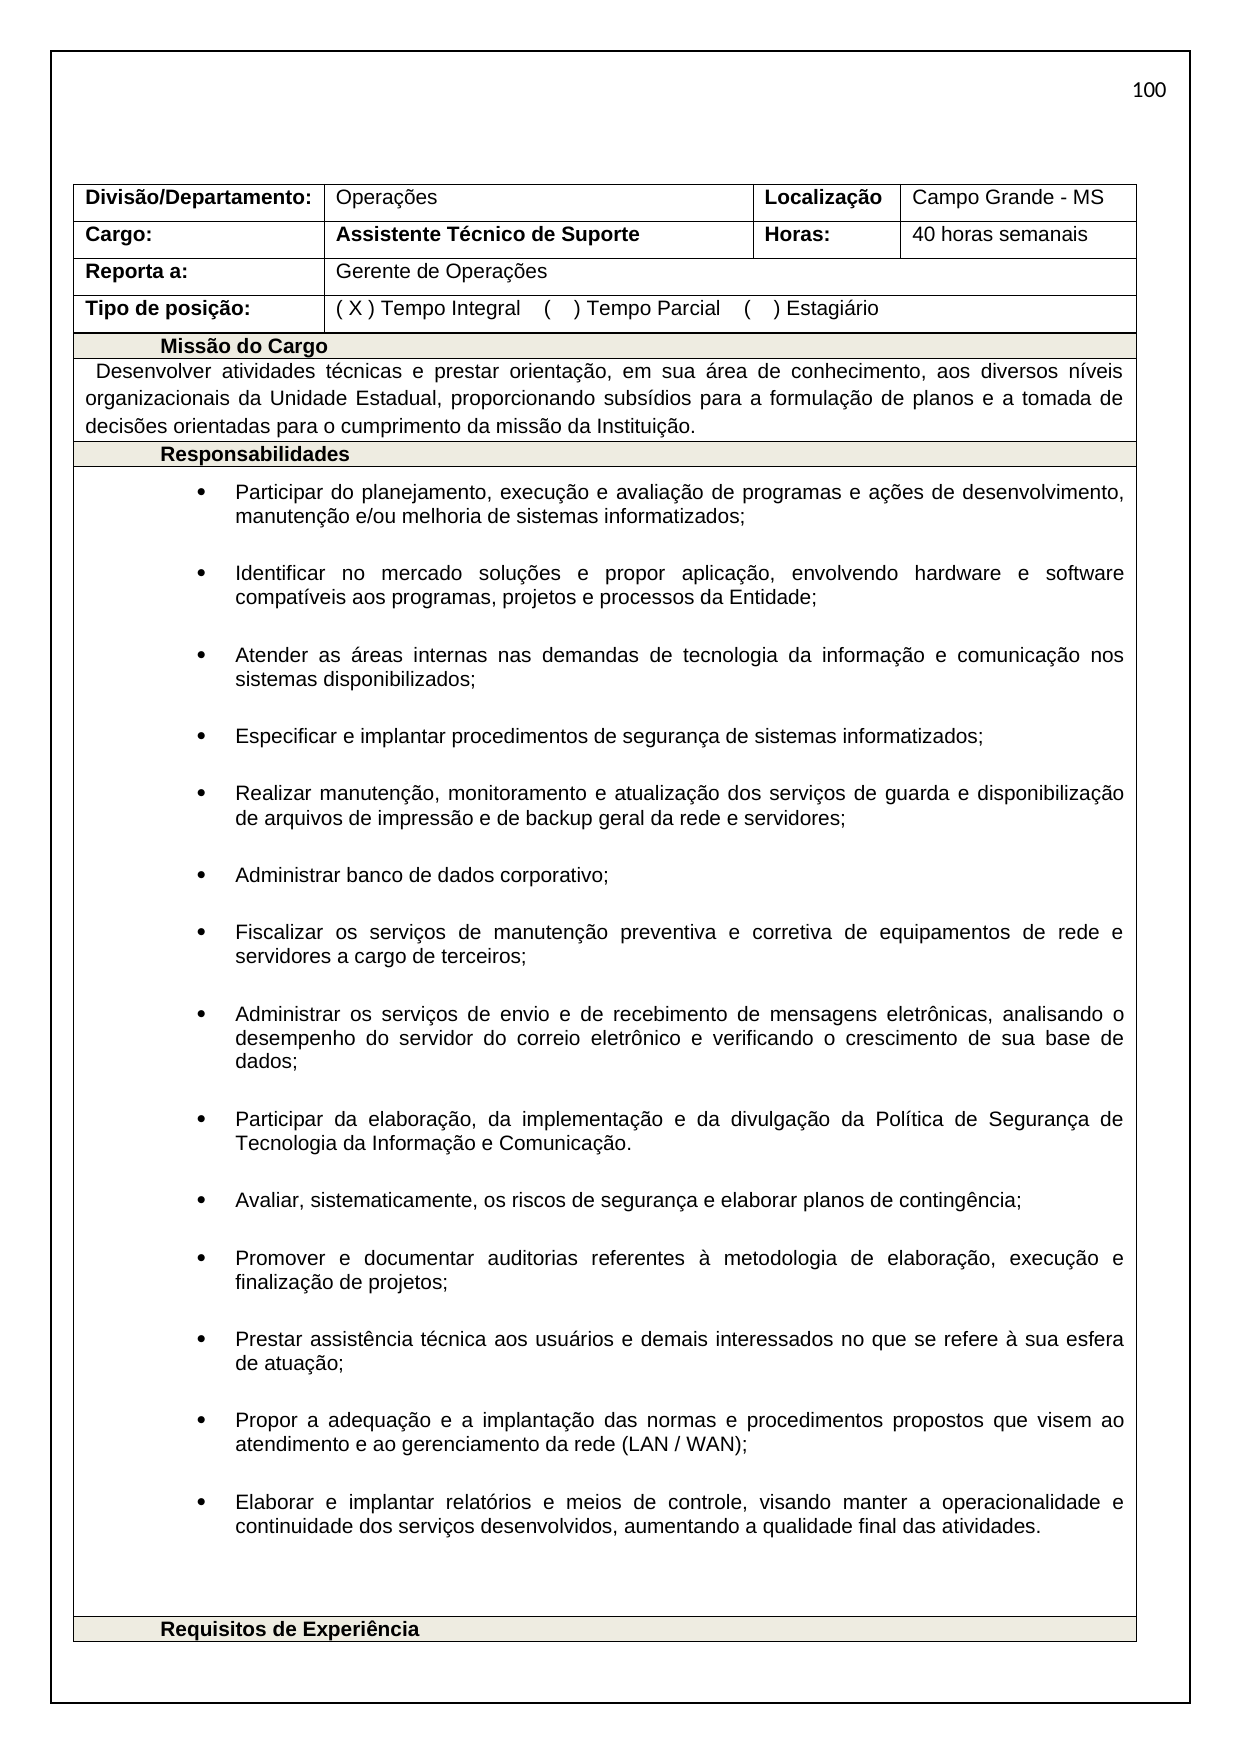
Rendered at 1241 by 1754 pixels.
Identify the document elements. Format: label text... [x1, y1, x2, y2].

table_cell Requisitos de Experiência [74, 1617, 1136, 1641]
table_cell Assistente Técnico de Suporte [325, 222, 753, 258]
table_header Missão do Cargo [74, 334, 1136, 358]
table_cell Tipo de posição: [74, 296, 324, 332]
table_cell Reporta a: [74, 259, 324, 295]
table_cell Cargo: [74, 222, 324, 258]
table_cell Desenvolver atividades técnicas e prestar orientação, em sua área de conhecimento, aos diversos níveis organizacionais da Unidade Estadual, proporcionando subsídios para a formulação de planos e a tomada de decisões orientadas para o cumprimento da missão da Instituição. [74, 359, 1136, 441]
table_cell Horas: [754, 222, 900, 258]
table_header Campo Grande - MS [901, 185, 1136, 221]
table_header Localização [754, 185, 900, 221]
table_header Divisão/Departamento: [74, 185, 324, 221]
table_cell Gerente de Operações [325, 259, 1136, 295]
table_header Operações [325, 185, 753, 221]
table_cell Participar do planejamento, execução e avaliação de programas e ações de desenvolvimento, manutenção e/ou melhoria de sistemas informatizados; Identificar no mercado soluções e propor aplicação, envolvendo hardware e software compatíveis aos programas, projetos e processos da Entidade; Atender as áreas internas nas demandas de tecnologia da informação e comunicação nos sistemas disponibilizados; Especificar e implantar procedimentos de segurança de sistemas informatizados; Realizar manutenção, monitoramento e atualização dos serviços de guarda e disponibilização de arquivos de impressão e de backup geral da rede e servidores; Administrar banco de dados corporativo; Fiscalizar os serviços de manutenção preventiva e corretiva de equipamentos de rede e servidores a cargo de terceiros; Administrar os serviços de envio e de recebimento de mensagens eletrônicas, analisando o desempenho do servidor do correio eletrônico e verificando o crescimento de sua base de dados; Participar da elaboração, da implementação e da divulgação da Política de Segurança de Tecnologia da Informação e Comunicação. Avaliar, sistematicamente, os riscos de segurança e elaborar planos de contingência; Promover e documentar auditorias referentes à metodologia de elaboração, execução e finalização de projetos; Prestar assistência técnica aos usuários e demais interessados no que se refere à sua esfera de atuação; Propor a adequação e a implantação das normas e procedimentos propostos que visem ao atendimento e ao gerenciamento da rede (LAN / WAN); Elaborar e implantar relatórios e meios de controle, visando manter a operacionalidade e continuidade dos serviços desenvolvidos, aumentando a qualidade final das atividades. [74, 467, 1136, 1616]
table_cell 40 horas semanais [901, 222, 1136, 258]
table_cell Responsabilidades [74, 442, 1136, 466]
table_cell ( X ) Tempo Integral ( ) Tempo Parcial ( ) Estagiário [325, 296, 1136, 332]
